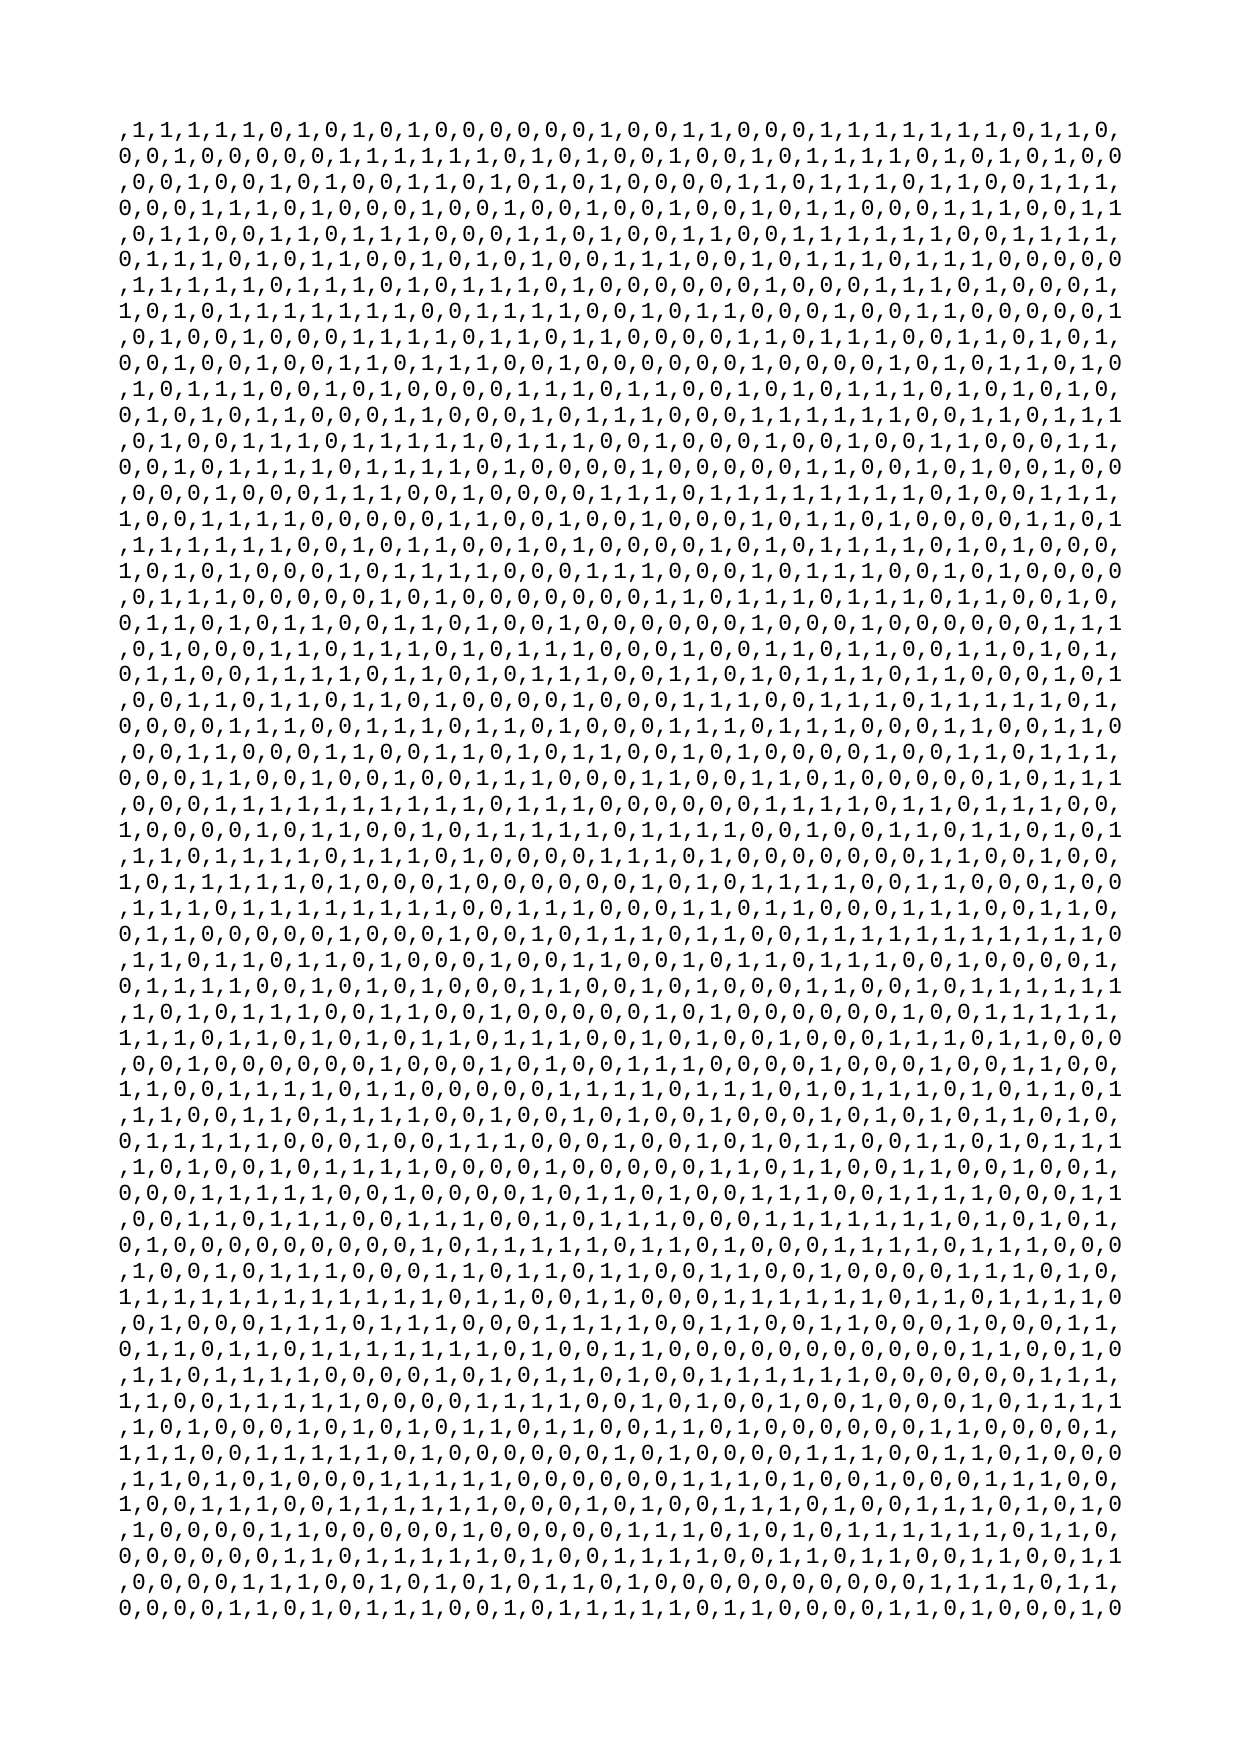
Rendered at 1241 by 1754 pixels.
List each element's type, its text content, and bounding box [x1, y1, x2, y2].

text ,1,1,1,1,1,0,1,0,1,0,1,0,0,0,0,0,0,1,0,0,1,1,0,0,0,1,1,1,1,1,1,1,0,1,1,0,0,0,1,0,0,0,0,0,1,1,1,1,1,1,0,1,0,1,0,0,1,0,0,1,0,1,1,1,1,0,1,0,1,0,1,0,0,0,0,1,0,0,1,0,1,0,0,1,1,0,1,0,1,0,1,0,0,0,0,1,1,0,1,1,1,0,1,1,0,0,1,1,1,0,0,0,1,1,1,0,1,0,0,0,1,0,0,1,0,0,1,0,0,1,0,0,1,0,1,1,0,0,0,1,1,1,0,0,1,1,0,1,1,0,0,1,1,0,1,1,1,0,0,0,1,1,0,1,0,0,1,1,0,0,1,1,1,1,1,1,0,0,1,1,1,1,0,1,1,1,0,1,0,1,1,0,0,1,0,1,0,1,0,0,1,1,1,0,0,1,0,1,1,1,0,1,1,1,0,0,0,0,0,1,1,1,1,1,0,1,1,1,0,1,0,1,1,1,0,1,0,0,0,0,0,0,1,0,0,0,1,1,1,0,1,0,0,0,1,1,0,1,0,1,1,1,1,1,1,1,0,0,1,1,1,1,0,0,1,0,1,1,0,0,0,1,0,0,1,1,0,0,0,0,0,1,0,1,0,0,1,0,0,0,1,1,1,1,0,1,1,0,1,1,0,0,0,0,1,1,0,1,1,1,0,0,1,1,0,1,0,1,0,0,1,0,0,1,0,0,1,1,0,1,1,1,0,0,1,0,0,0,0,0,0,1,0,0,0,0,1,0,1,0,1,1,0,1,0,1,0,1,1,1,0,0,1,0,1,0,0,0,0,1,1,1,0,1,1,0,0,1,0,1,0,1,1,1,0,1,0,1,0,1,0,0,1,0,1,0,1,1,0,0,0,1,1,0,0,0,1,0,1,1,1,0,0,0,1,1,1,1,1,1,0,0,1,1,0,1,1,1,0,1,0,0,1,1,1,0,1,1,1,1,1,0,1,1,1,0,0,1,0,0,0,1,0,0,1,0,0,1,1,0,0,0,1,1,0,0,1,0,1,1,1,1,0,1,1,1,1,0,1,0,0,0,0,1,0,0,0,0,0,1,1,0,0,1,0,1,0,0,1,0,0,0,0,0,1,0,0,0,1,1,1,0,0,1,0,0,0,0,1,1,1,0,1,1,1,1,1,1,1,1,0,1,0,0,1,1,1,1,0,0,1,1,1,1,0,0,0,0,0,1,1,0,0,1,0,0,1,0,0,0,1,0,1,1,0,1,0,0,0,0,1,1,0,1,1,1,1,1,1,1,0,0,1,0,1,1,0,0,1,0,1,0,0,0,0,1,0,1,0,1,1,1,1,0,1,0,1,0,0,0,1,0,1,0,1,0,0,0,1,0,1,1,1,1,0,0,0,1,1,1,0,0,0,1,0,1,1,1,0,0,1,0,1,0,0,0,0,0,1,1,1,0,0,0,0,0,1,0,1,0,0,0,0,0,0,0,1,1,0,1,1,1,0,1,1,1,0,1,1,0,0,1,0,0,1,1,0,1,0,1,1,0,0,1,1,0,1,0,0,1,0,0,0,0,0,0,1,0,0,0,1,0,0,0,0,0,0,1,1,1,0,1,0,0,0,1,1,0,1,1,1,0,1,0,1,1,1,0,0,0,1,0,0,1,1,0,1,1,0,0,1,1,0,1,0,1,0,1,1,0,0,1,1,1,1,0,1,1,0,1,0,1,1,1,0,0,1,1,0,1,0,1,1,1,0,1,1,0,0,0,1,0,1,0,0,1,1,0,1,1,0,1,1,0,1,0,0,0,0,1,0,0,0,1,1,1,0,0,1,1,1,0,1,1,1,1,1,0,1,0,0,0,0,1,1,1,0,0,1,1,1,0,1,1,0,1,0,0,0,1,1,1,0,1,1,1,0,0,0,1,1,0,0,1,1,0,0,0,1,1,0,0,0,1,1,0,0,1,1,0,1,0,1,1,0,0,1,0,1,0,0,0,0,1,0,0,1,1,0,1,1,1,0,0,0,1,1,0,0,1,0,0,1,0,0,1,1,1,0,0,0,1,1,0,0,1,1,0,1,0,0,0,0,0,1,0,1,1,1,0,0,0,1,1,1,1,1,1,1,1,1,1,0,1,1,1,0,0,0,0,0,0,1,1,1,1,0,1,1,0,1,1,1,0,0,1,0,0,0,0,1,0,1,1,0,0,1,0,1,1,1,1,1,0,1,1,1,1,0,0,1,0,0,1,1,0,1,1,0,1,0,1,1,1,0,1,1,1,1,0,1,1,1,0,1,0,0,0,0,1,1,1,0,1,0,0,0,0,0,0,0,1,1,0,0,1,0,0,1,0,1,1,1,1,1,0,1,0,0,0,1,0,0,0,0,0,0,1,0,1,0,1,1,1,1,0,0,1,1,0,0,0,1,0,0,1,1,1,0,1,1,1,1,1,1,1,1,0,0,1,1,1,0,0,0,1,1,0,1,1,0,0,0,1,1,1,0,0,1,1,0,0,1,1,0,0,0,0,0,1,0,0,0,1,0,0,1,0,1,1,1,0,1,1,0,0,1,1,1,1,1,1,1,1,1,1,1,0,1,1,0,1,1,0,1,1,0,1,0,0,0,1,0,0,1,1,0,0,1,0,1,1,0,1,1,1,0,0,1,0,0,0,0,1,0,1,1,1,1,0,0,1,0,1,0,1,0,0,0,1,1,0,0,1,0,1,0,0,0,1,1,0,0,1,0,1,1,1,1,1,1,1,0,1,0,1,1,1,0,0,1,1,0,0,1,0,0,0,0,0,1,0,1,0,0,0,0,0,0,1,0,0,1,1,1,1,1,1,1,1,0,1,1,0,1,0,1,0,1,1,0,1,1,1,0,0,1,0,1,0,0,1,0,0,0,1,1,1,0,1,1,0,0,0,0,0,1,0,0,0,0,0,0,1,0,0,0,1,0,1,0,0,1,1,1,0,0,0,0,1,0,0,0,1,0,0,1,1,0,0,1,1,0,0,1,1,1,1,0,1,1,0,0,0,0,0,1,1,1,1,0,1,1,1,0,1,0,1,1,1,0,1,0,1,1,0,1,1,1,0,0,1,1,0,1,1,1,1,0,0,1,0,0,1,0,1,0,0,1,0,0,0,1,0,1,0,1,0,1,1,0,1,0,0,1,1,1,1,1,0,0,0,1,0,0,1,1,1,0,0,0,1,0,0,1,0,1,0,1,1,0,0,1,1,0,1,0,1,1,1,1,0,1,0,0,1,0,1,1,1,1,0,0,0,0,1,0,0,0,0,0,1,1,0,1,1,0,0,1,1,0,0,1,0,0,1,0,0,0,1,1,1,1,1,0,0,1,0,0,0,0,1,0,1,1,0,1,0,0,1,1,1,0,0,1,1,1,1,0,0,0,1,1,0,0,1,1,0,1,1,1,0,0,1,1,1,0,0,1,0,1,1,1,0,0,0,1,1,1,1,1,1,1,0,1,0,1,0,1,0,1,0,0,0,0,0,0,0,0,0,1,0,1,1,1,1,1,0,1,1,0,1,0,0,0,1,1,1,1,0,1,1,1,0,0,0,1,0,0,1,0,1,1,1,0,0,0,1,1,0,1,1,0,1,1,0,0,1,1,0,0,1,0,0,0,0,1,1,1,0,1,0,1,1,1,1,1,1,1,1,1,1,1,1,0,1,1,0,0,1,1,0,0,0,1,1,1,1,1,1,0,1,1,0,1,1,1,1,0,0,1,0,0,0,1,1,1,0,1,1,1,0,0,0,1,1,1,1,0,0,1,1,0,0,1,1,0,0,0,1,0,0,0,1,1,0,1,1,0,1,1,0,1,1,1,1,1,1,1,0,1,0,0,1,1,0,0,0,0,0,0,0,0,0,0,0,1,1,0,0,1,0,1,1,0,1,1,1,1,0,0,0,0,1,0,1,0,1,1,0,1,0,0,1,1,1,1,1,1,0,0,0,0,0,0,1,1,1,1,1,0,0,1,1,1,1,1,0,0,0,0,1,1,1,1,0,0,1,0,1,0,0,1,0,0,1,0,0,0,1,0,1,1,1,1,1,0,1,0,0,0,1,0,1,0,1,0,1,1,0,1,1,0,0,1,1,0,1,0,0,0,0,0,0,1,1,0,0,0,0,1,1,1,1,0,0,1,1,1,1,1,0,1,0,0,0,0,0,0,1,0,1,0,0,0,0,1,1,1,0,0,1,1,0,1,0,0,0,1,1,0,1,0,1,0,0,0,1,1,1,1,1,0,0,0,0,0,0,1,1,1,0,1,0,0,1,0,0,0,1,1,1,0,0,1,0,0,1,1,1,0,0,1,1,1,1,1,1,0,0,0,1,0,1,0,0,1,1,1,0,1,0,0,1,1,1,0,1,0,1,0,1,0,0,0,0,1,1,0,0,0,0,0,1,0,0,0,0,0,1,1,1,0,1,0,1,0,1,1,1,1,1,1,0,1,1,0,0,0,0,0,0,0,1,1,0,1,1,1,1,1,0,1,0,0,1,1,1,1,0,0,1,1,0,1,1,0,0,1,1,0,0,1,1,0,0,0,0,1,1,1,0,0,1,0,1,0,1,0,1,1,0,1,0,0,0,0,0,0,0,0,0,0,1,1,1,1,0,1,1,0,0,0,0,1,1,0,1,0,1,1,1,0,0,1,0,1,1,1,1,1,0,1,1,0,0,0,0,1,1,0,1,0,0,0,1,0 [118, 118, 1122, 1622]
